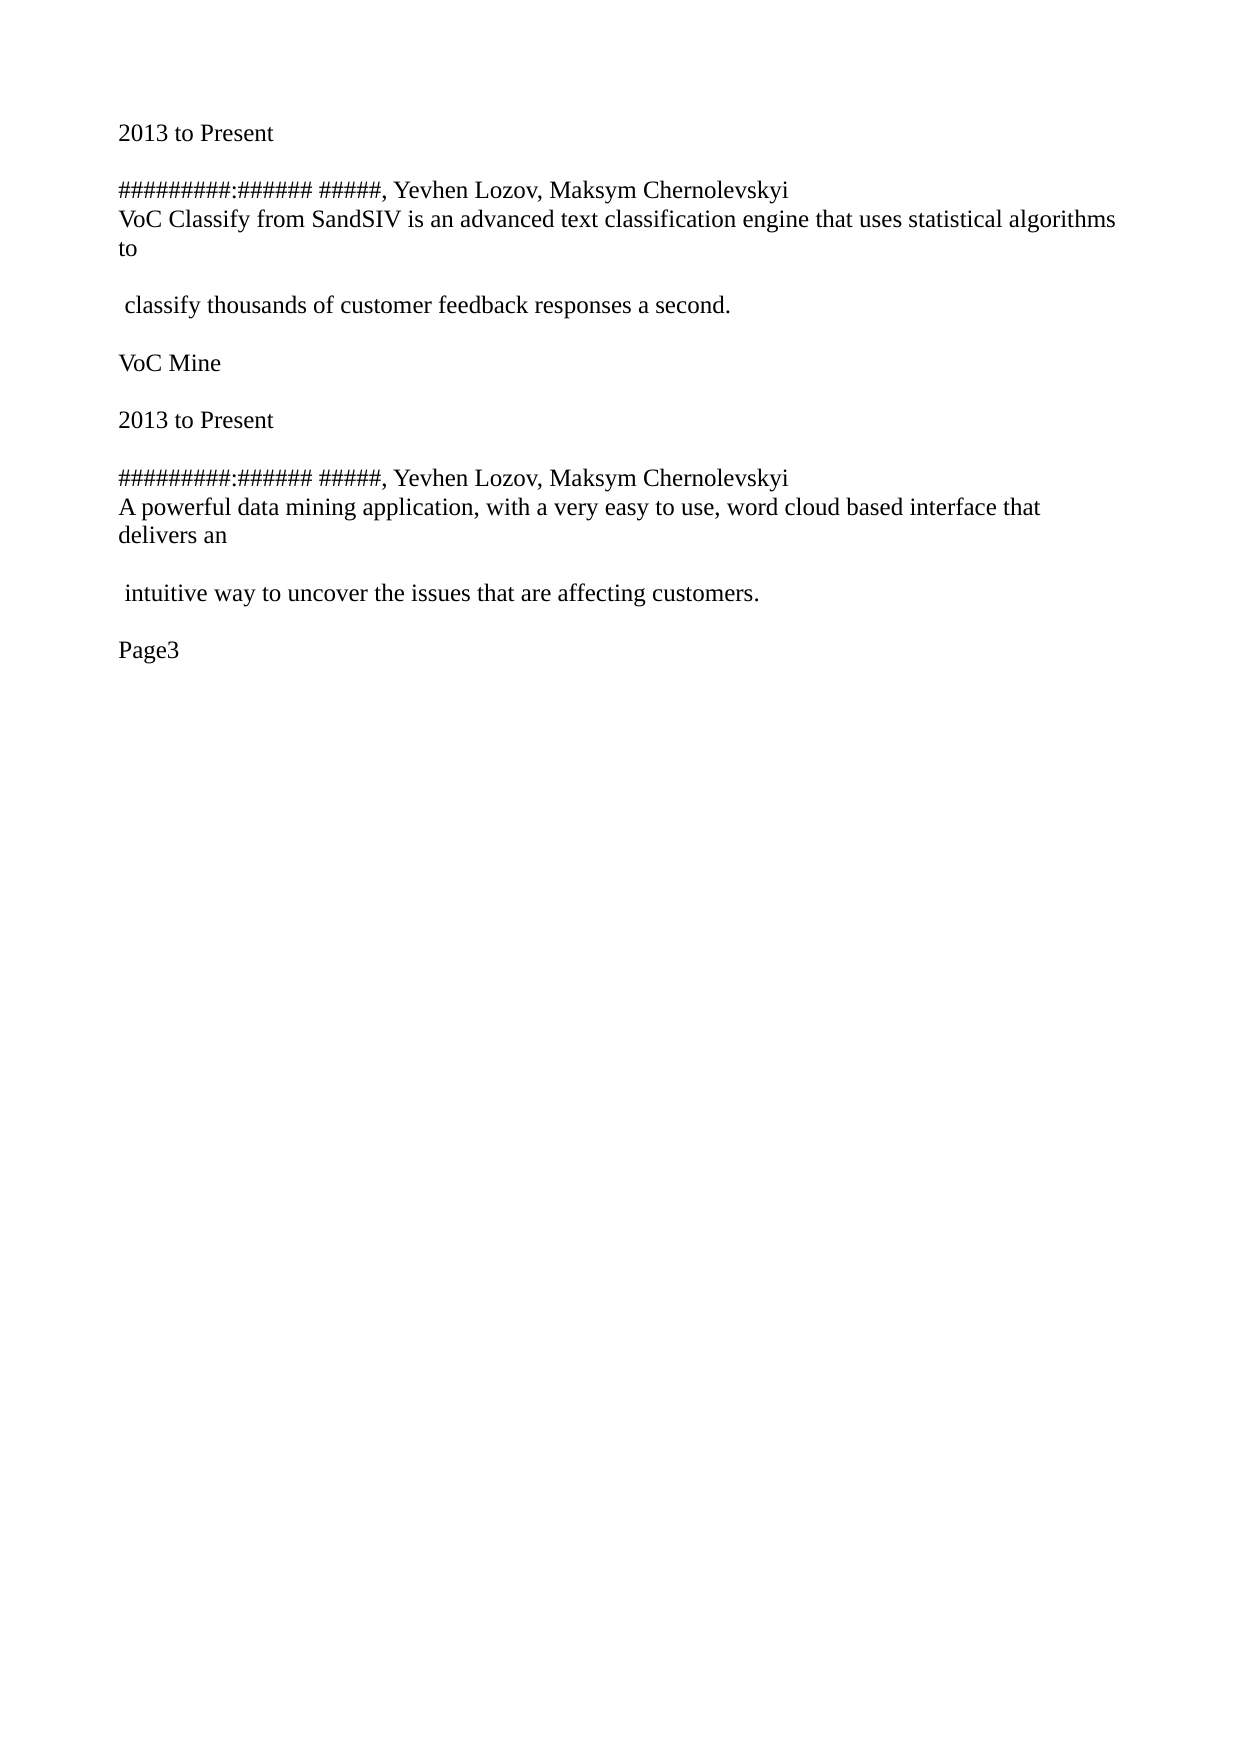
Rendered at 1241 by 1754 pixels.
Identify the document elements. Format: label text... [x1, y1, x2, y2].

text A powerful data mining application, with a very easy to use, word cloud based interface that delivers an [118, 492, 1122, 549]
text Page3 [118, 636, 1122, 664]
text #########:###### #####, Yevhen Lozov, Maksym Chernolevskyi [118, 463, 1122, 492]
text #########:###### #####, Yevhen Lozov, Maksym Chernolevskyi [118, 176, 1122, 204]
text 2013 to Present [118, 118, 1122, 147]
text 2013 to Present [118, 406, 1122, 434]
text VoC Classify from SandSIV is an advanced text classification engine that uses statistical algorithms to [118, 204, 1122, 262]
text classify thousands of customer feedback responses a second. [118, 291, 1122, 319]
text VoC Mine [118, 348, 1122, 377]
text intuitive way to uncover the issues that are affecting customers. [118, 578, 1122, 607]
